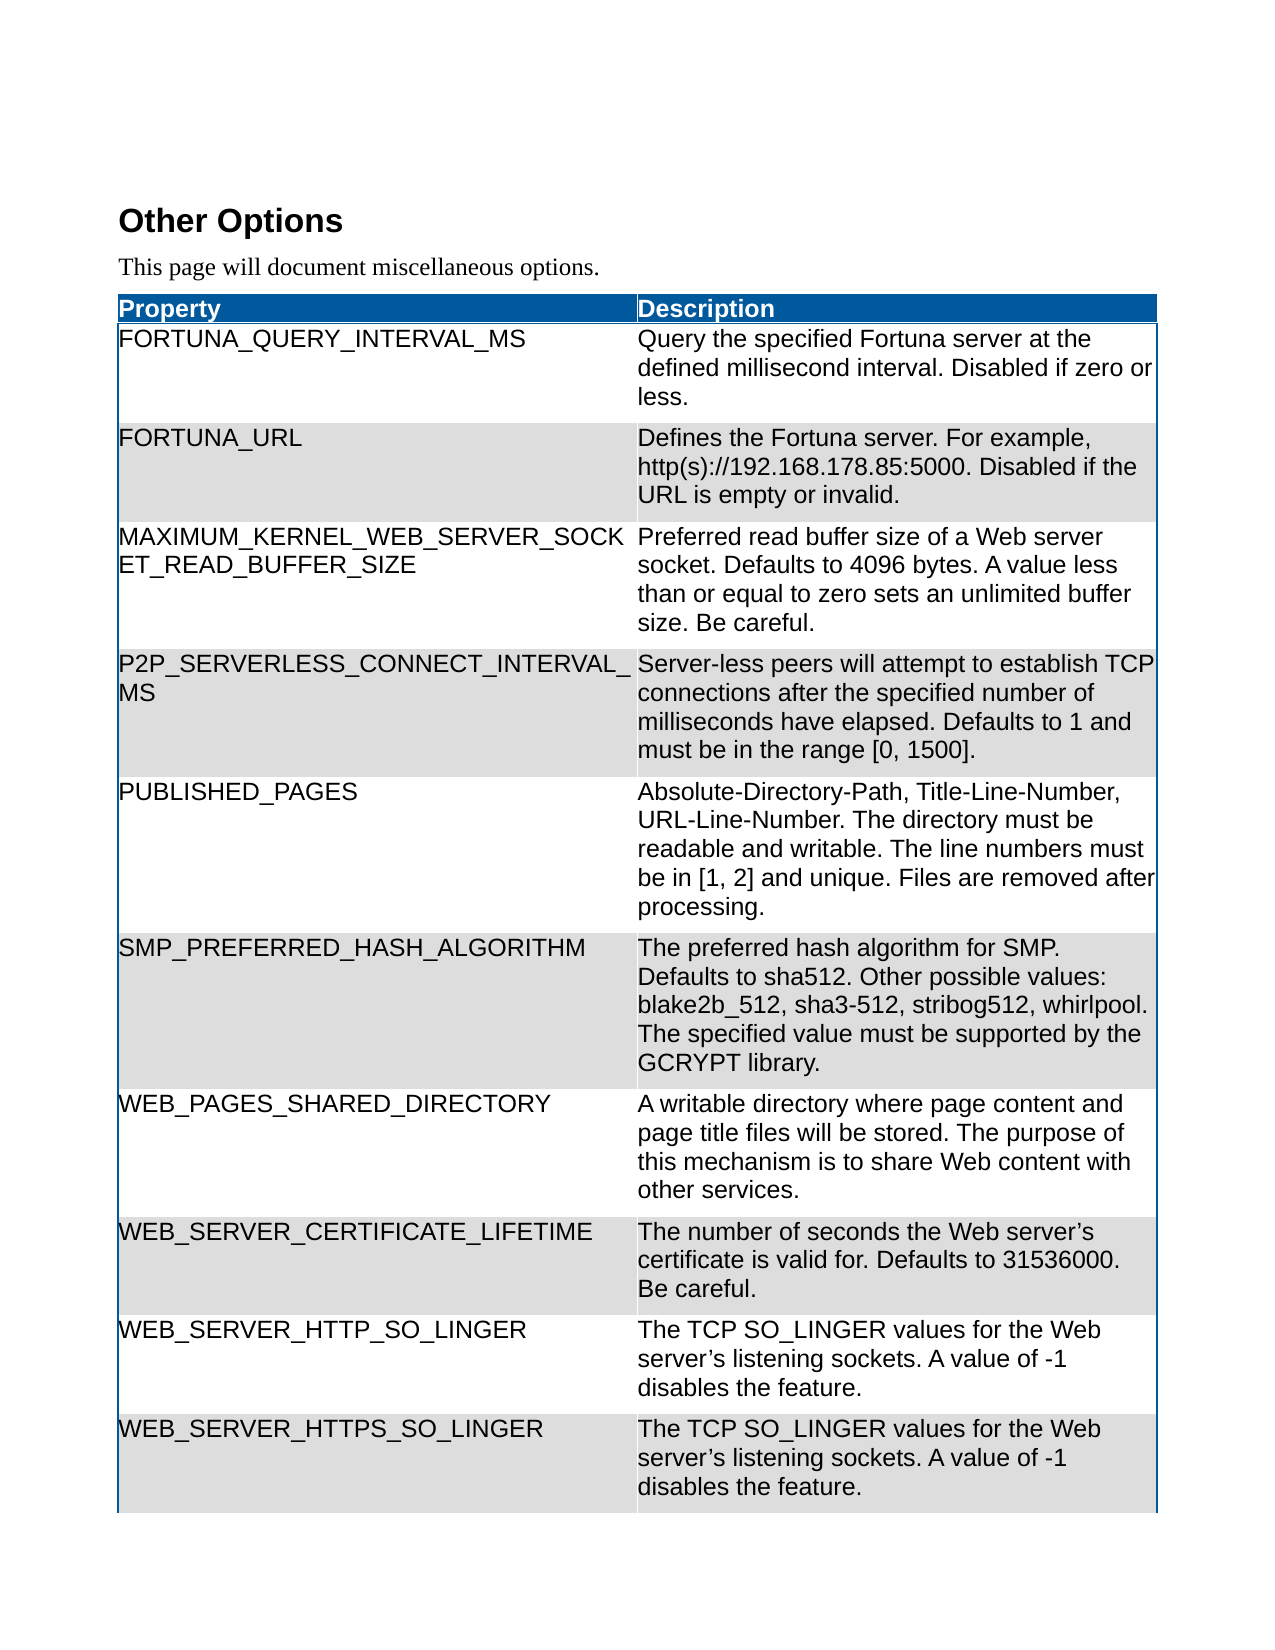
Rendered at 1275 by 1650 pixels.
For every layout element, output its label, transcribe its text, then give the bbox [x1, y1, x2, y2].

table_cell Server-less peers will attempt to establish TCP connections after the specified number of milliseconds have elapsed. Defaults to 1 and must be in the range [0, 1500]. [638, 649, 1156, 777]
table_cell WEB_SERVER_CERTIFICATE_LIFETIME [119, 1217, 637, 1315]
table_cell MAXIMUM_KERNEL_WEB_SERVER_SOCKET_READ_BUFFER_SIZE [119, 522, 637, 649]
table_cell FORTUNA_QUERY_INTERVAL_MS [119, 324, 637, 423]
table_cell The TCP SO_LINGER values for the Web server’s listening sockets. A value of -1 disables the feature. [638, 1414, 1156, 1513]
table_cell PUBLISHED_PAGES [119, 777, 637, 933]
table_header Description [638, 294, 1157, 322]
table_cell The number of seconds the Web server’s certificate is valid for. Defaults to 31536000. Be careful. [638, 1217, 1156, 1315]
table_cell Absolute-Directory-Path, Title-Line-Number, URL-Line-Number. The directory must be readable and writable. The line numbers must be in [1, 2] and unique. Files are removed after processing. [638, 777, 1156, 933]
table_cell The TCP SO_LINGER values for the Web server’s listening sockets. A value of -1 disables the feature. [638, 1315, 1156, 1414]
table_cell Preferred read buffer size of a Web server socket. Defaults to 4096 bytes. A value less than or equal to zero sets an unlimited buffer size. Be careful. [638, 522, 1156, 649]
subtitle Other Options [118, 201, 1157, 240]
table_cell The preferred hash algorithm for SMP. Defaults to sha512. Other possible values: blake2b_512, sha3-512, stribog512, whirlpool. The specified value must be supported by the GCRYPT library. [638, 933, 1156, 1089]
text This page will document miscellaneous options. [118, 252, 1157, 281]
table_cell FORTUNA_URL [119, 423, 637, 522]
table_cell Query the specified Fortuna server at the defined millisecond interval. Disabled if zero or less. [638, 324, 1156, 423]
table_cell Defines the Fortuna server. For example, http(s)://192.168.178.85:5000. Disabled if the URL is empty or invalid. [638, 423, 1156, 522]
table_header Property [118, 294, 637, 322]
table_cell SMP_PREFERRED_HASH_ALGORITHM [119, 933, 637, 1089]
table_cell WEB_SERVER_HTTPS_SO_LINGER [119, 1414, 637, 1513]
table_cell P2P_SERVERLESS_CONNECT_INTERVAL_MS [119, 649, 637, 777]
table_cell WEB_SERVER_HTTP_SO_LINGER [119, 1315, 637, 1414]
table_cell WEB_PAGES_SHARED_DIRECTORY [119, 1089, 637, 1217]
table_cell A writable directory where page content and page title files will be stored. The purpose of this mechanism is to share Web content with other services. [638, 1089, 1156, 1217]
